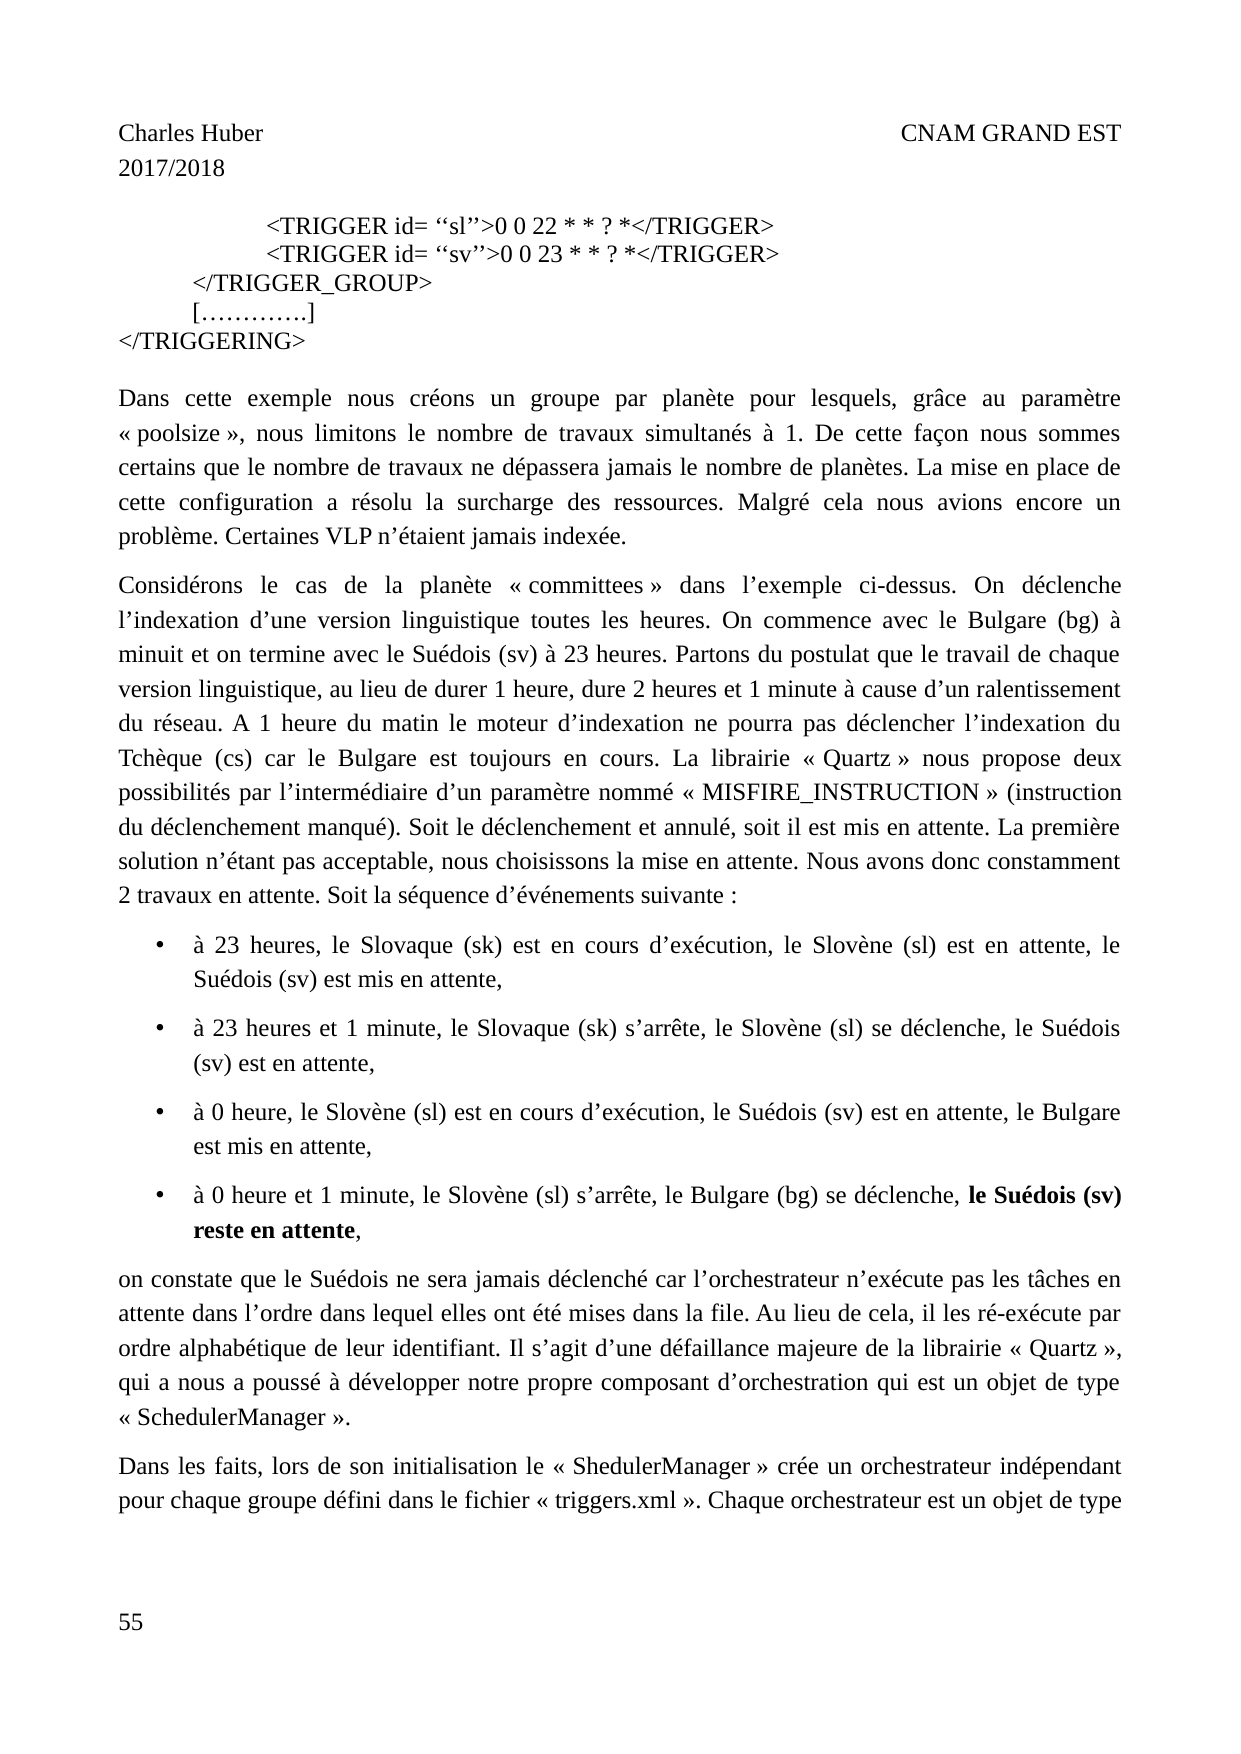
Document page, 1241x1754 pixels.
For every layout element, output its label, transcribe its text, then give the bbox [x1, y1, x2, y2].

text </TRIGGER_GROUP> [118, 268, 1122, 297]
text Dans les faits, lors de son initialisation le « ShedulerManager » crée un orchestrateur indépendant pour chaque groupe défini dans le fichier « triggers.xml ». Chaque orchestrateur est un objet de type [118, 1451, 1122, 1514]
list à 0 heure, le Slovène (sl) est en cours d’exécution, le Suédois (sv) est en attente, le Bulgare est mis en attente, [156, 1097, 1122, 1160]
list à 23 heures, le Slovaque (sk) est en cours d’exécution, le Slovène (sl) est en attente, le Suédois (sv) est mis en attente, [156, 930, 1122, 993]
text <TRIGGER id= ‘‘sl’’>0 0 22 * * ? *</TRIGGER> [118, 211, 1122, 239]
text Considérons le cas de la planète « committees » dans l’exemple ci-dessus. On déclenche l’indexation d’une version linguistique toutes les heures. On commence avec le Bulgare (bg) à minuit et on termine avec le Suédois (sv) à 23 heures. Partons du postulat que le travail de chaque version linguistique, au lieu de durer 1 heure, dure 2 heures et 1 minute à cause d’un ralentissement du réseau. A 1 heure du matin le moteur d’indexation ne pourra pas déclencher l’indexation du Tchèque (cs) car le Bulgare est toujours en cours. La librairie « Quartz » nous propose deux possibilités par l’intermédiaire d’un paramètre nommé « MISFIRE_INSTRUCTION » (instruction du déclenchement manqué). Soit le déclenchement et annulé, soit il est mis en attente. La première solution n’étant pas acceptable, nous choisissons la mise en attente. Nous avons donc constamment 2 travaux en attente. Soit la séquence d’événements suivante : [118, 570, 1122, 909]
text <TRIGGER id= ‘‘sv’’>0 0 23 * * ? *</TRIGGER> [118, 239, 1122, 268]
list à 0 heure et 1 minute, le Slovène (sl) s’arrête, le Bulgare (bg) se déclenche, le Suédois (sv) reste en attente, [156, 1180, 1122, 1243]
list à 23 heures et 1 minute, le Slovaque (sk) s’arrête, le Slovène (sl) se déclenche, le Suédois (sv) est en attente, [156, 1013, 1122, 1076]
text </TRIGGERING> [118, 326, 1122, 354]
text [………….] [118, 297, 1122, 326]
text Dans cette exemple nous créons un groupe par planète pour lesquels, grâce au paramètre « poolsize », nous limitons le nombre de travaux simultanés à 1. De cette façon nous sommes certains que le nombre de travaux ne dépassera jamais le nombre de planètes. La mise en place de cette configuration a résolu la surcharge des ressources. Malgré cela nous avions encore un problème. Certaines VLP n’étaient jamais indexée. [118, 383, 1122, 550]
text on constate que le Suédois ne sera jamais déclenché car l’orchestrateur n’exécute pas les tâches en attente dans l’ordre dans lequel elles ont été mises dans la file. Au lieu de cela, il les ré-exécute par ordre alphabétique de leur identifiant. Il s’agit d’une défaillance majeure de la librairie « Quartz », qui a nous a poussé à développer notre propre composant d’orchestration qui est un objet de type « SchedulerManager ». [118, 1264, 1122, 1431]
